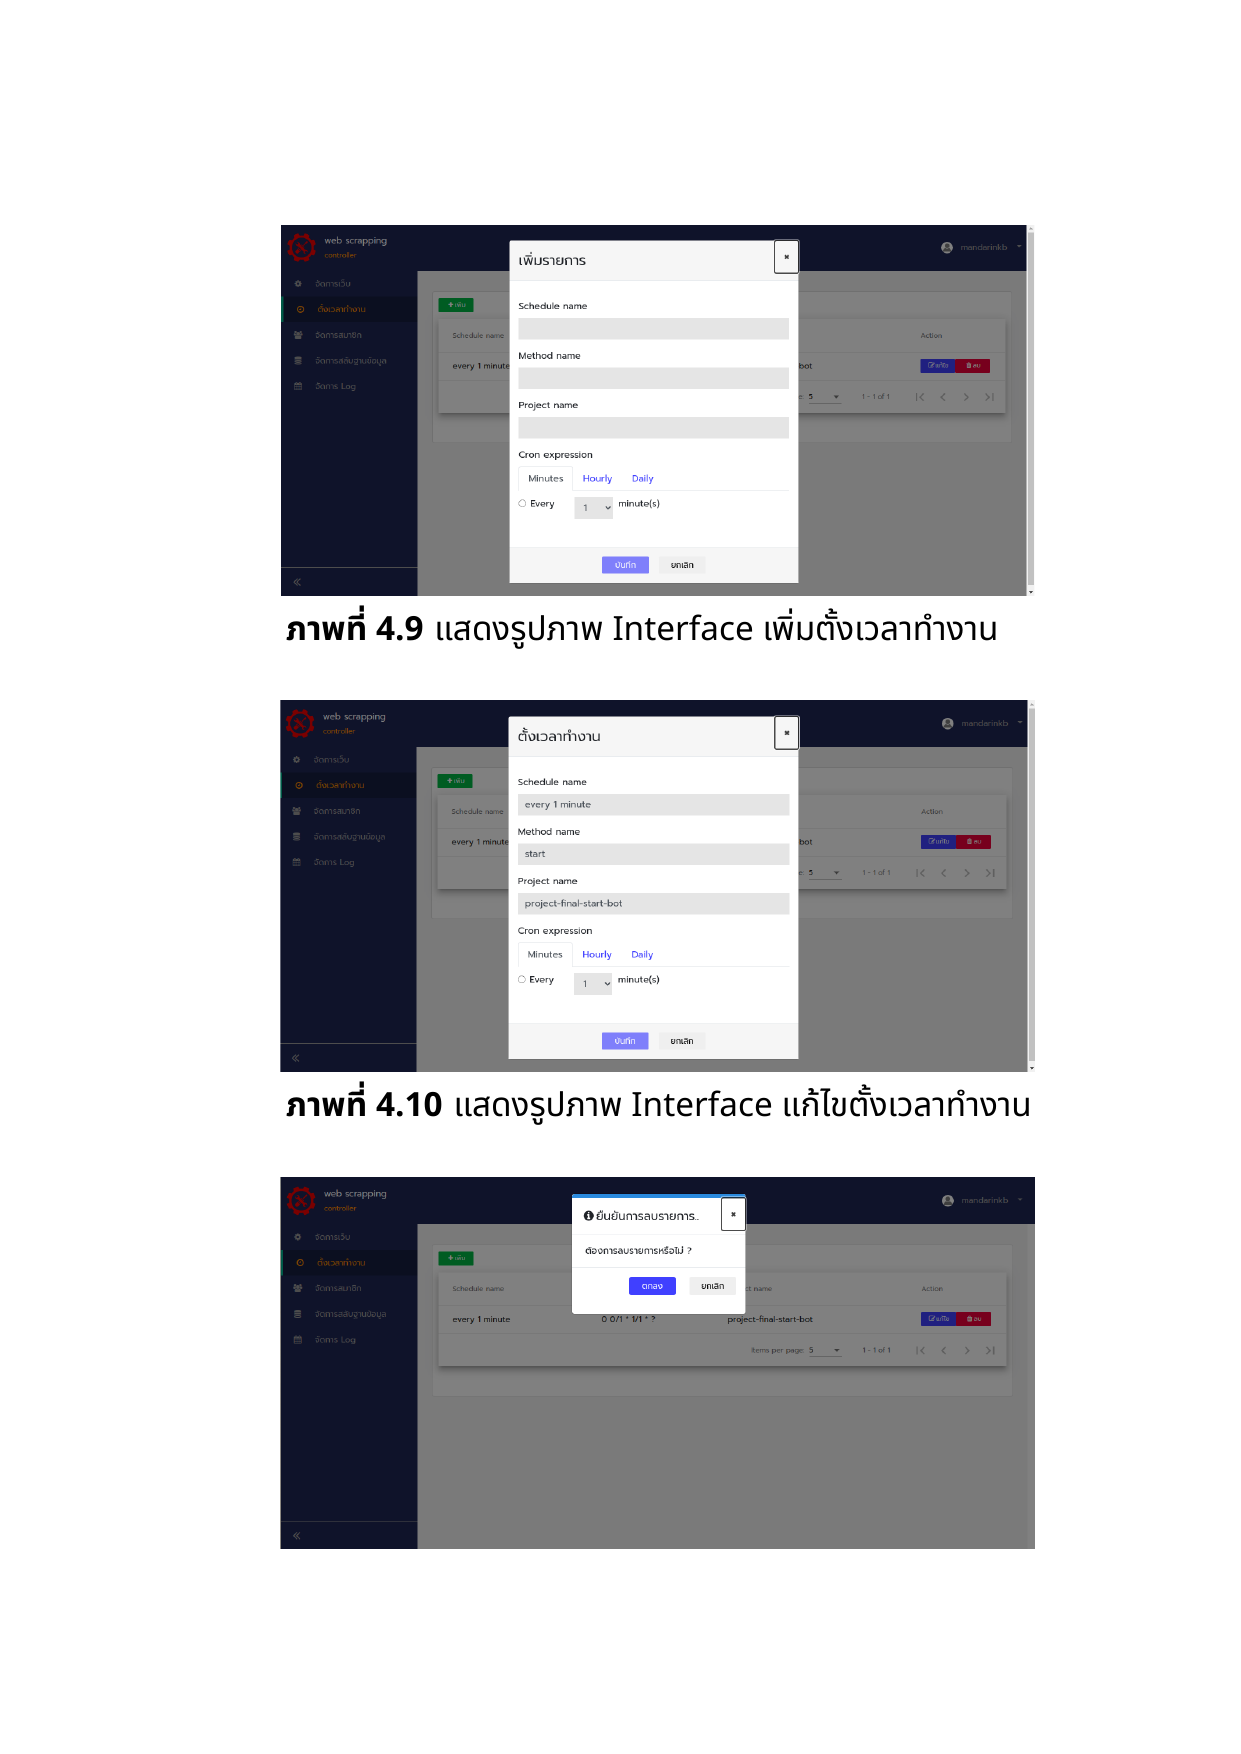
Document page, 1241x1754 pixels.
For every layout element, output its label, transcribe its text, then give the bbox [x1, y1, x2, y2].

picture [280, 700, 1035, 1072]
text ภาพที่ 4.10 แสดงรูปภาพ Interface แก้ไขตั้งเวลาทำงาน [225, 1072, 1091, 1132]
text ภาพที่ 4.9 แสดงรูปภาพ Interface เพิ่มตั้งเวลาทำงาน [225, 596, 1091, 655]
picture [281, 225, 1035, 596]
picture [280, 1177, 1035, 1549]
